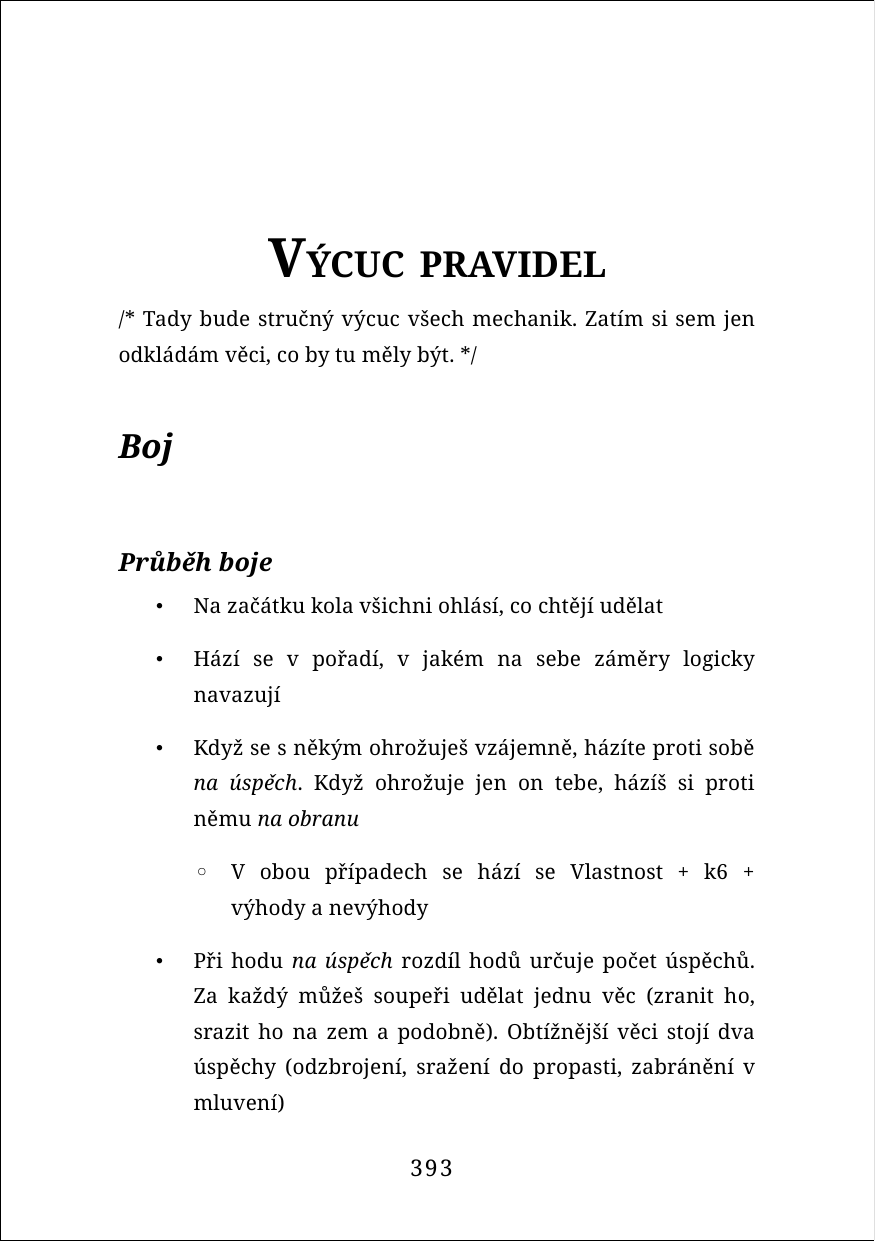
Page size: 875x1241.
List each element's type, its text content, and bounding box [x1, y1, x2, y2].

list Na začátku kola všichni ohlásí, co chtějí udělat [156, 591, 756, 619]
list V obou případech se hází se Vlastnost + k6 + výhody a nevýhody [193, 857, 756, 921]
subtitle Výcuc pravidel [118, 219, 756, 293]
subtitle Průběh boje [118, 545, 756, 579]
list Hází se v pořadí, v jakém na sebe záměry logicky navazují [156, 644, 756, 708]
subtitle Boj [118, 423, 756, 468]
list Když se s někým ohrožuješ vzájemně, házíte proti sobě na úspěch. Když ohrožuje jen on tebe, házíš si proti němu na obranu [156, 733, 756, 832]
text /* Tady bude stručný výcuc všech mechanik. Zatím si sem jen odkládám věci, co by tu měly být. */ [118, 304, 756, 368]
list Při hodu na úspěch rozdíl hodů určuje počet úspěchů. Za každý můžeš soupeři udělat jednu věc (zranit ho, srazit ho na zem a podobně). Obtížnější věci stojí dva úspěchy (odzbrojení, sražení do propasti, zabránění v mluvení) [156, 946, 756, 1116]
